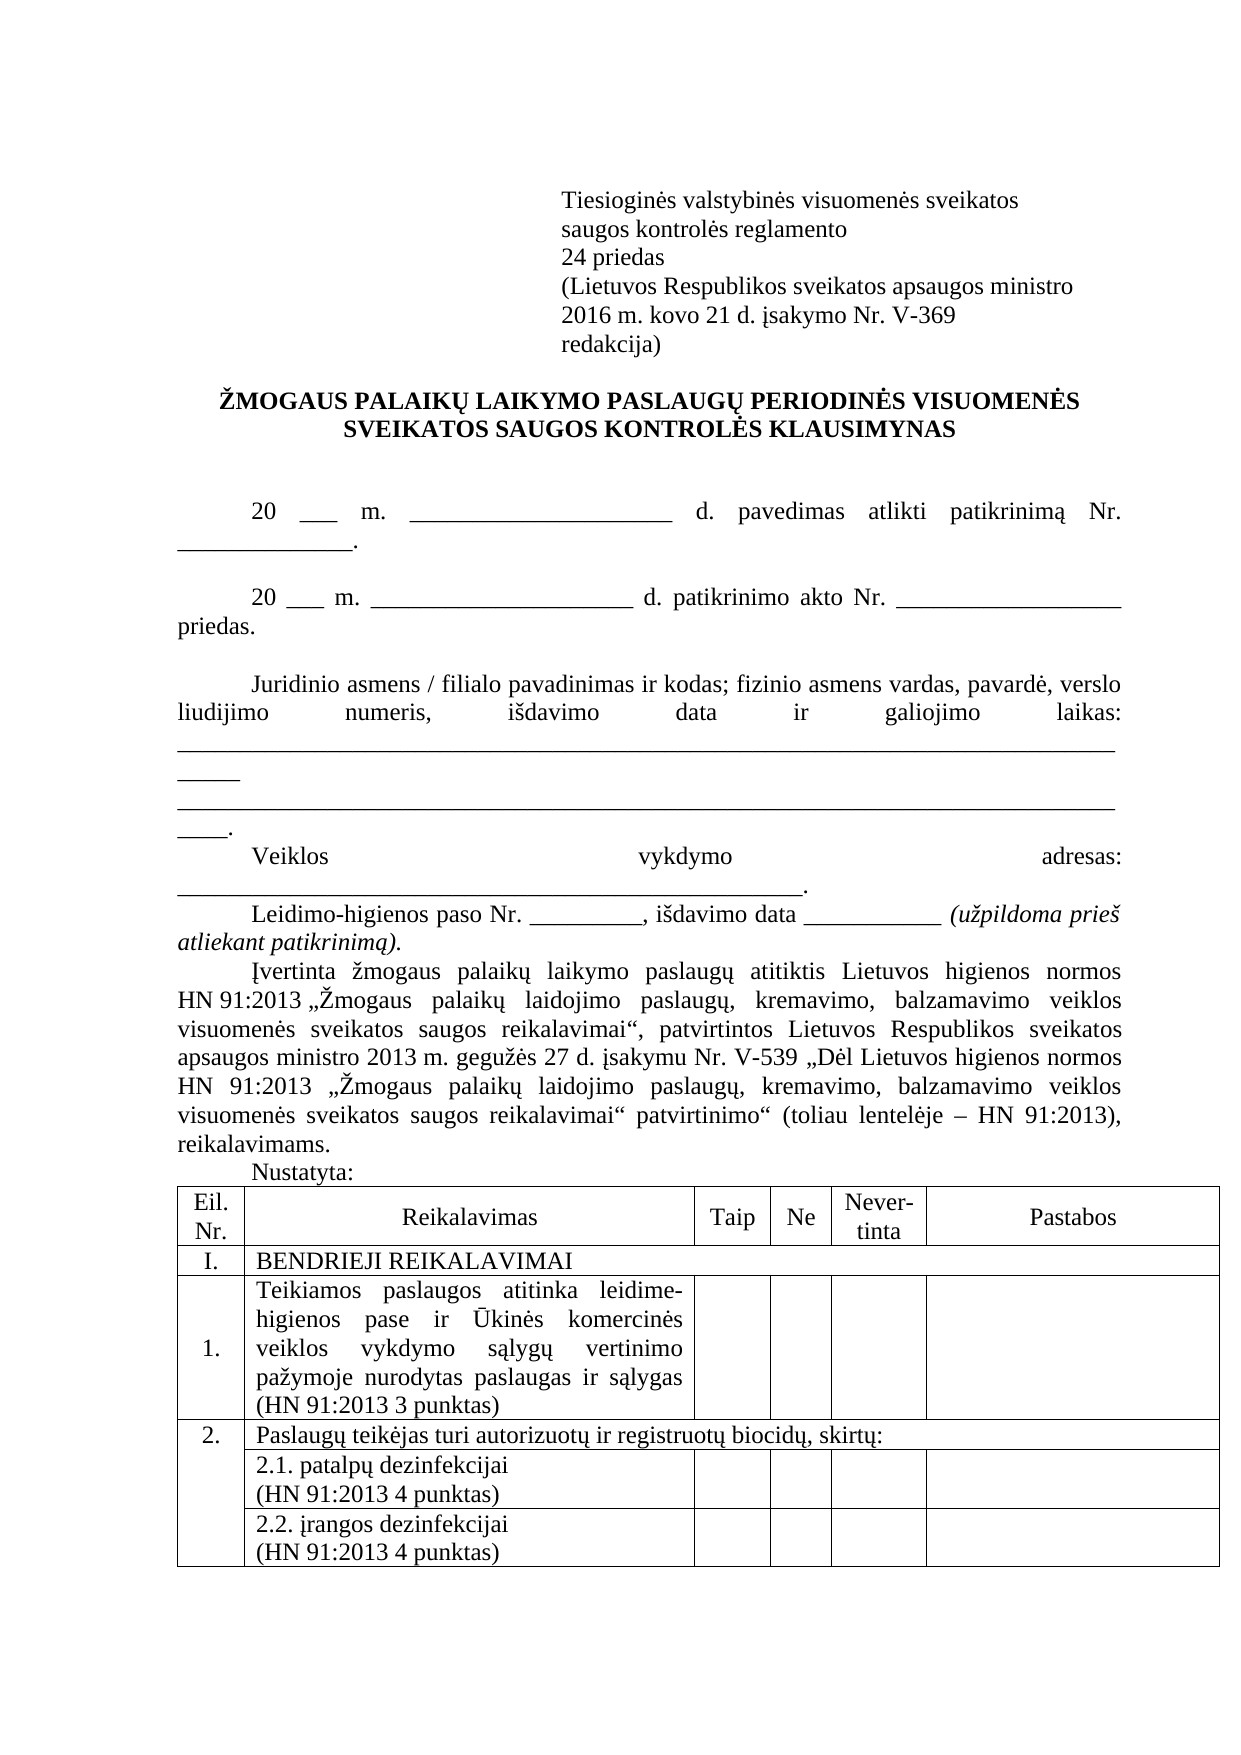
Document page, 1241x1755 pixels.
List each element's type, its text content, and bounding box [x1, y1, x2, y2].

table_cell [695, 1276, 770, 1419]
table_cell [695, 1450, 770, 1508]
table_cell 2.2. įrangos dezinfekcijai (HN 91:2013 4 punktas) [245, 1509, 694, 1566]
table_cell [771, 1450, 831, 1508]
text saugos kontrolės reglamento [177, 214, 1157, 242]
text (Lietuvos Respublikos sveikatos apsaugos ministro [177, 271, 1157, 300]
text ŽMOGAUS PALAIKŲ LAIKYMO PASLAUGŲ PERIODINĖS VISUOMENĖS SVEIKATOS SAUGOS KONTROLĖS KLAUSIMYNAS [177, 386, 1122, 443]
table_header Pastabos [927, 1187, 1219, 1245]
table_cell [832, 1509, 926, 1566]
table_cell 1. [178, 1276, 244, 1419]
text 20 ___ m. _____________________ d. patikrinimo akto Nr. __________________ priedas. [177, 582, 1122, 640]
table_cell Paslaugų teikėjas turi autorizuotų ir registruotų biocidų, skirtų: [245, 1420, 1219, 1449]
table_header Never- tinta [832, 1187, 926, 1245]
text 20 ___ m. _____________________ d. pavedimas atlikti patikrinimą Nr. ______________. [177, 496, 1122, 554]
table_cell [771, 1276, 831, 1419]
table_cell 2.1. patalpų dezinfekcijai (HN 91:2013 4 punktas) [245, 1450, 694, 1508]
table_cell [832, 1450, 926, 1508]
table_header Ne [771, 1187, 831, 1245]
text redakcija) [177, 329, 1157, 357]
text Veiklos vykdymo adresas: __________________________________________________. [177, 841, 1122, 899]
text 24 priedas [177, 242, 1157, 271]
table_cell [771, 1509, 831, 1566]
text _______________________________________________________________________________. [177, 784, 1122, 841]
table_cell [695, 1509, 770, 1566]
table_header Taip [695, 1187, 770, 1245]
table_header Eil. Nr. [178, 1187, 244, 1245]
table_cell [927, 1276, 1219, 1419]
table_cell [927, 1450, 1219, 1508]
table_cell [927, 1509, 1219, 1566]
text Tiesioginės valstybinės visuomenės sveikatos [177, 185, 1157, 214]
text 2016 m. kovo 21 d. įsakymo Nr. V-369 [177, 300, 1157, 329]
text Nustatyta: [177, 1157, 1122, 1186]
table_cell I. [178, 1246, 244, 1274]
text Leidimo-higienos paso Nr. _________, išdavimo data ___________ (užpildoma prieš atliekant patikrinimą). [177, 899, 1122, 956]
table_cell BENDRIEJI REIKALAVIMAI [245, 1246, 1219, 1274]
text Įvertinta žmogaus palaikų laikymo paslaugų atitiktis Lietuvos higienos normos HN 91:2013 „Žmogaus palaikų laidojimo paslaugų, kremavimo, balzamavimo veiklos visuomenės sveikatos saugos reikalavimai“, patvirtintos Lietuvos Respublikos sveikatos apsaugos ministro 2013 m. gegužės 27 d. įsakymu Nr. V-539 „Dėl Lietuvos higienos normos HN 91:2013 „Žmogaus palaikų laidojimo paslaugų, kremavimo, balzamavimo veiklos visuomenės sveikatos saugos reikalavimai“ patvirtinimo“ (toliau lentelėje – HN 91:2013), reikalavimams. [177, 956, 1122, 1157]
table_cell Teikiamos paslaugos atitinka leidime-higienos pase ir Ūkinės komercinės veiklos vykdymo sąlygų vertinimo pažymoje nurodytas paslaugas ir sąlygas (HN 91:2013 3 punktas) [245, 1276, 694, 1419]
table_cell 2. [178, 1420, 244, 1566]
table_header Reikalavimas [245, 1187, 694, 1245]
text Juridinio asmens / filialo pavadinimas ir kodas; fizinio asmens vardas, pavardė, verslo liudijimo numeris, išdavimo data ir galiojimo laikas: ________________________________________________________________________________ [177, 669, 1122, 784]
table_cell [832, 1276, 926, 1419]
